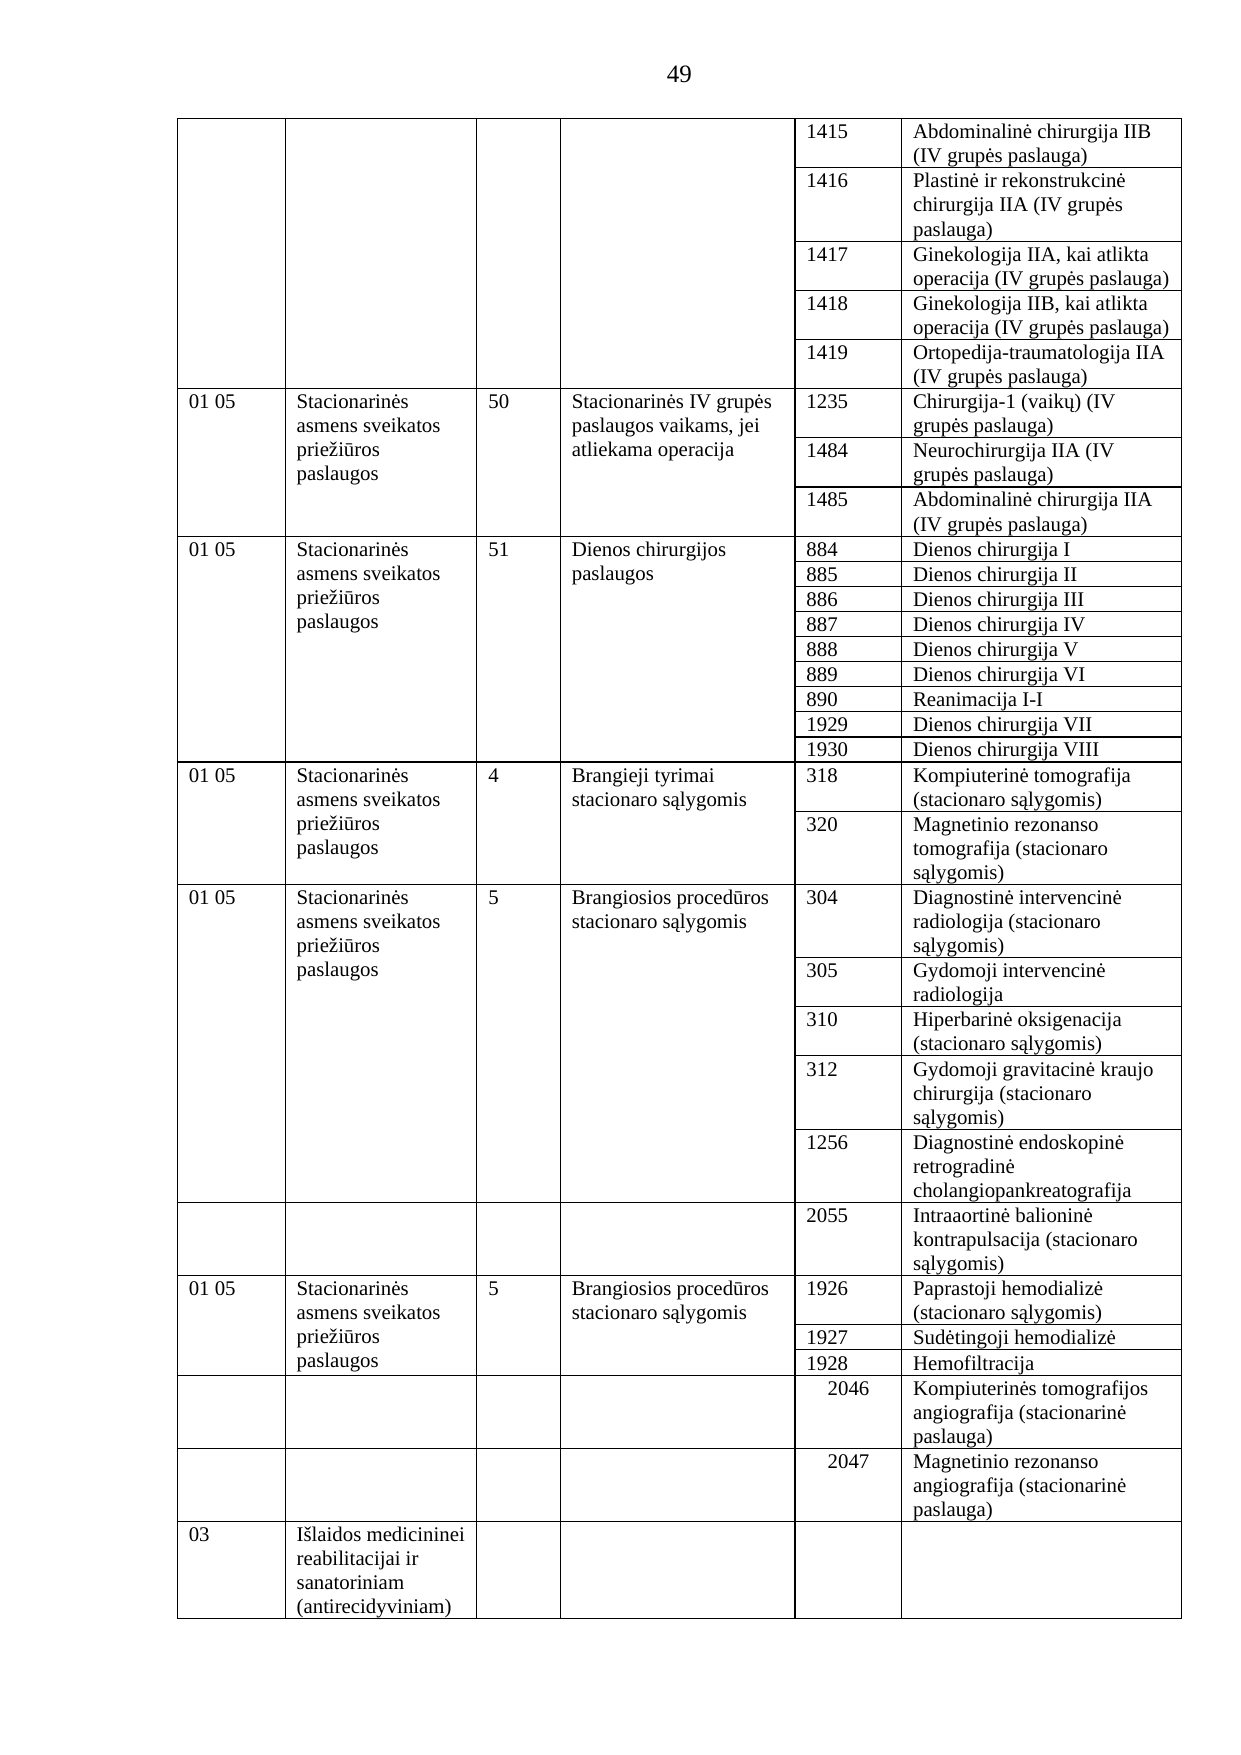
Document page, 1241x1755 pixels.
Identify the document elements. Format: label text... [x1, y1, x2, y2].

table_cell 1930 [796, 738, 901, 761]
table_cell 1418 [796, 291, 901, 339]
table_cell 5 [477, 885, 560, 1202]
table_cell 310 [796, 1007, 901, 1055]
table_cell Brangieji tyrimai stacionaro sąlygomis [561, 763, 794, 884]
table_cell Abdominalinė chirurgija IIA (IV grupės paslauga) [902, 488, 1181, 536]
table_cell 305 [796, 958, 901, 1006]
table_cell [561, 1376, 794, 1448]
table_cell 1415 [796, 119, 901, 167]
table_cell 01 05 [178, 389, 285, 536]
table_cell Gydomoji intervencinė radiologija [902, 958, 1181, 1006]
table_cell [286, 1449, 476, 1521]
table_cell Dienos chirurgija III [902, 587, 1181, 611]
table_cell Neurochirurgija IIA (IV grupės paslauga) [902, 438, 1181, 486]
table_cell 1484 [796, 438, 901, 486]
table_cell Dienos chirurgija VI [902, 662, 1181, 686]
table_cell Plastinė ir rekonstrukcinė chirurgija IIA (IV grupės paslauga) [902, 168, 1181, 241]
table_cell [286, 1376, 476, 1448]
table_cell Reanimacija I-I [902, 687, 1181, 711]
table_cell 884 [796, 537, 901, 561]
table_cell [561, 119, 794, 388]
table_cell Hemofiltracija [902, 1350, 1181, 1374]
table_cell Abdominalinė chirurgija IIB (IV grupės paslauga) [902, 119, 1181, 167]
table_cell [178, 119, 285, 388]
table_cell Stacionarinės asmens sveikatos priežiūros paslaugos [286, 389, 476, 536]
table_cell Brangiosios procedūros stacionaro sąlygomis [561, 885, 794, 1202]
table_cell 890 [796, 687, 901, 711]
table_cell [178, 1376, 285, 1448]
table_cell Išlaidos medicininei reabilitacijai ir sanatoriniam (antirecidyviniam) [286, 1522, 476, 1618]
table_cell 1928 [796, 1350, 901, 1374]
table_cell [477, 1449, 560, 1521]
table_cell [477, 1522, 560, 1618]
table_cell 318 [796, 763, 901, 811]
table_cell Dienos chirurgija I [902, 537, 1181, 561]
table_cell Brangiosios procedūros stacionaro sąlygomis [561, 1276, 794, 1374]
table_cell [561, 1449, 794, 1521]
table_cell 312 [796, 1056, 901, 1129]
table_cell Magnetinio rezonanso angiografija (stacionarinė paslauga) [902, 1449, 1181, 1521]
table_cell Magnetinio rezonanso tomografija (stacionaro sąlygomis) [902, 812, 1181, 884]
table_cell 887 [796, 612, 901, 636]
table_cell 888 [796, 637, 901, 661]
table_cell Diagnostinė endoskopinė retrogradinė cholangiopankreatografija [902, 1130, 1181, 1202]
table_cell 320 [796, 812, 901, 884]
table_cell 2047 [796, 1449, 901, 1521]
table_cell Dienos chirurgija V [902, 637, 1181, 661]
table_cell 51 [477, 537, 560, 761]
table_cell 885 [796, 562, 901, 586]
table_cell 50 [477, 389, 560, 536]
table_cell Diagnostinė intervencinė radiologija (stacionaro sąlygomis) [902, 885, 1181, 957]
table_cell Dienos chirurgija VIII [902, 738, 1181, 761]
table_cell 1416 [796, 168, 901, 241]
table_cell 01 05 [178, 885, 285, 1202]
table_cell 1419 [796, 340, 901, 388]
table_cell 1235 [796, 389, 901, 437]
table_cell 1929 [796, 712, 901, 736]
table_cell Kompiuterinė tomografija (stacionaro sąlygomis) [902, 763, 1181, 811]
table_cell [477, 1203, 560, 1275]
table_cell Ginekologija IIB, kai atlikta operacija (IV grupės paslauga) [902, 291, 1181, 339]
table_cell 2046 [796, 1376, 901, 1448]
table_cell [477, 1376, 560, 1448]
table_cell 5 [477, 1276, 560, 1374]
table_cell 01 05 [178, 537, 285, 761]
table_cell Dienos chirurgija VII [902, 712, 1181, 736]
table_cell Dienos chirurgija IV [902, 612, 1181, 636]
table_cell [178, 1449, 285, 1521]
table_cell 4 [477, 763, 560, 884]
table_cell Sudėtingoji hemodializė [902, 1325, 1181, 1349]
table_cell Dienos chirurgija II [902, 562, 1181, 586]
table_cell [178, 1203, 285, 1275]
table_cell [286, 119, 476, 388]
table_cell Gydomoji gravitacinė kraujo chirurgija (stacionaro sąlygomis) [902, 1056, 1181, 1129]
table_cell [796, 1522, 901, 1618]
table_cell Stacionarinės asmens sveikatos priežiūros paslaugos [286, 1276, 476, 1374]
table_cell [561, 1203, 794, 1275]
table_cell 03 [178, 1522, 285, 1618]
table_cell 2055 [796, 1203, 901, 1275]
table_cell Stacionarinės IV grupės paslaugos vaikams, jei atliekama operacija [561, 389, 794, 536]
table_cell 304 [796, 885, 901, 957]
table_cell Stacionarinės asmens sveikatos priežiūros paslaugos [286, 763, 476, 884]
table_cell 889 [796, 662, 901, 686]
table_cell 01 05 [178, 1276, 285, 1374]
table_cell 1927 [796, 1325, 901, 1349]
table_cell Dienos chirurgijos paslaugos [561, 537, 794, 761]
table_cell 1485 [796, 488, 901, 536]
table_cell Chirurgija-1 (vaikų) (IV grupės paslauga) [902, 389, 1181, 437]
table_cell Paprastoji hemodializė (stacionaro sąlygomis) [902, 1276, 1181, 1324]
table_cell [477, 119, 560, 388]
table_cell Kompiuterinės tomografijos angiografija (stacionarinė paslauga) [902, 1376, 1181, 1448]
table_cell Stacionarinės asmens sveikatos priežiūros paslaugos [286, 537, 476, 761]
table_cell 1417 [796, 242, 901, 290]
table_cell [902, 1522, 1181, 1618]
table_cell 1256 [796, 1130, 901, 1202]
table_cell Hiperbarinė oksigenacija (stacionaro sąlygomis) [902, 1007, 1181, 1055]
table_cell Ginekologija IIA, kai atlikta operacija (IV grupės paslauga) [902, 242, 1181, 290]
table_cell Ortopedija-traumatologija IIA (IV grupės paslauga) [902, 340, 1181, 388]
table_cell [286, 1203, 476, 1275]
table_cell Intraaortinė balioninė kontrapulsacija (stacionaro sąlygomis) [902, 1203, 1181, 1275]
table_cell 886 [796, 587, 901, 611]
table_cell 01 05 [178, 763, 285, 884]
table_cell [561, 1522, 794, 1618]
table_cell Stacionarinės asmens sveikatos priežiūros paslaugos [286, 885, 476, 1202]
table_cell 1926 [796, 1276, 901, 1324]
